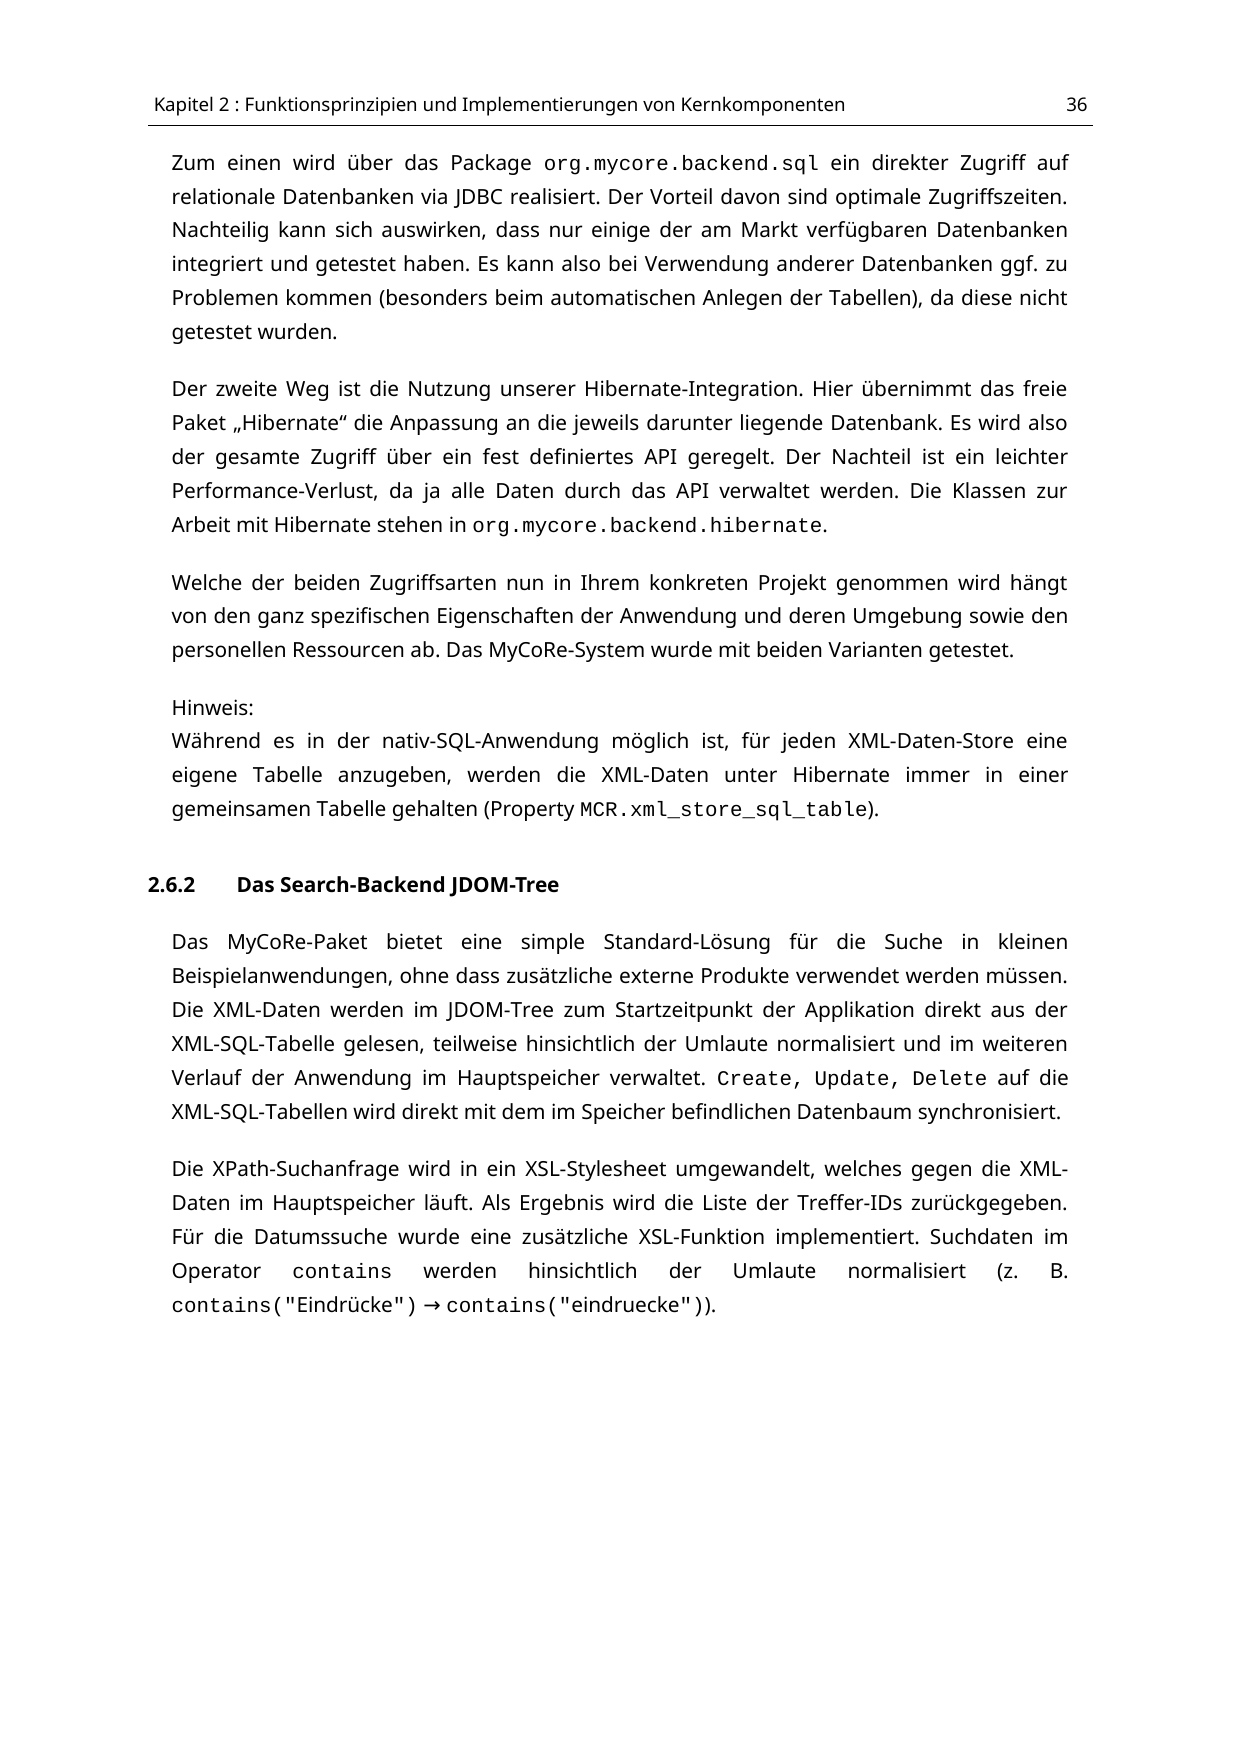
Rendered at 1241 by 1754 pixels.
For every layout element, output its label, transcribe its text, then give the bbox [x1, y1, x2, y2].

text Der zweite Weg ist die Nutzung unserer Hibernate-Integration. Hier übernimmt das freie Paket „Hibernate“ die Anpassung an die jeweils darunter liegende Datenbank. Es wird also der gesamte Zugriff über ein fest definiertes API geregelt. Der Nachteil ist ein leichter Performance-Verlust, da ja alle Daten durch das API verwaltet werden. Die Klassen zur Arbeit mit Hibernate stehen in org.mycore.backend.hibernate. [171, 374, 1069, 538]
text Zum einen wird über das Package org.mycore.backend.sql ein direkter Zugriff auf relationale Datenbanken via JDBC realisiert. Der Vorteil davon sind optimale Zugriffszeiten. Nachteilig kann sich auswirken, dass nur einige der am Markt verfügbaren Datenbanken integriert und getestet haben. Es kann also bei Verwendung anderer Datenbanken ggf. zu Problemen kommen (besonders beim automatischen Anlegen der Tabellen), da diese nicht getestet wurden. [171, 148, 1069, 345]
text Das MyCoRe-Paket bietet eine simple Standard-Lösung für die Suche in kleinen Beispielanwendungen, ohne dass zusätzliche externe Produkte verwendet werden müssen. Die XML-Daten werden im JDOM-Tree zum Startzeitpunkt der Applikation direkt aus der XML-SQL-Tabelle gelesen, teilweise hinsichtlich der Umlaute normalisiert und im weiteren Verlauf der Anwendung im Hauptspeicher verwaltet. Create, Update, Delete auf die XML-SQL-Tabellen wird direkt mit dem im Speicher befindlichen Datenbaum synchronisiert. [171, 927, 1069, 1125]
text Welche der beiden Zugriffsarten nun in Ihrem konkreten Projekt genommen wird hängt von den ganz spezifischen Eigenschaften der Anwendung und deren Umgebung sowie den personellen Ressourcen ab. Das MyCoRe-System wurde mit beiden Varianten getestet. [171, 568, 1069, 664]
text Hinweis: Während es in der nativ-SQL-Anwendung möglich ist, für jeden XML-Daten-Store eine eigene Tabelle anzugeben, werden die XML-Daten unter Hibernate immer in einer gemeinsamen Tabelle gehalten (Property MCR.xml_store_sql_table). [171, 693, 1069, 823]
text Die XPath-Suchanfrage wird in ein XSL-Stylesheet umgewandelt, welches gegen die XML-Daten im Hauptspeicher läuft. Als Ergebnis wird die Liste der Treffer-IDs zurückgegeben. Für die Datumssuche wurde eine zusätzliche XSL-Funktion implementiert. Suchdaten im Operator contains werden hinsichtlich der Umlaute normalisiert (z. B. contains("Eindrücke") → contains("eindruecke")). [171, 1154, 1069, 1318]
subtitle Das Search-Backend JDOM-Tree [148, 870, 1092, 898]
